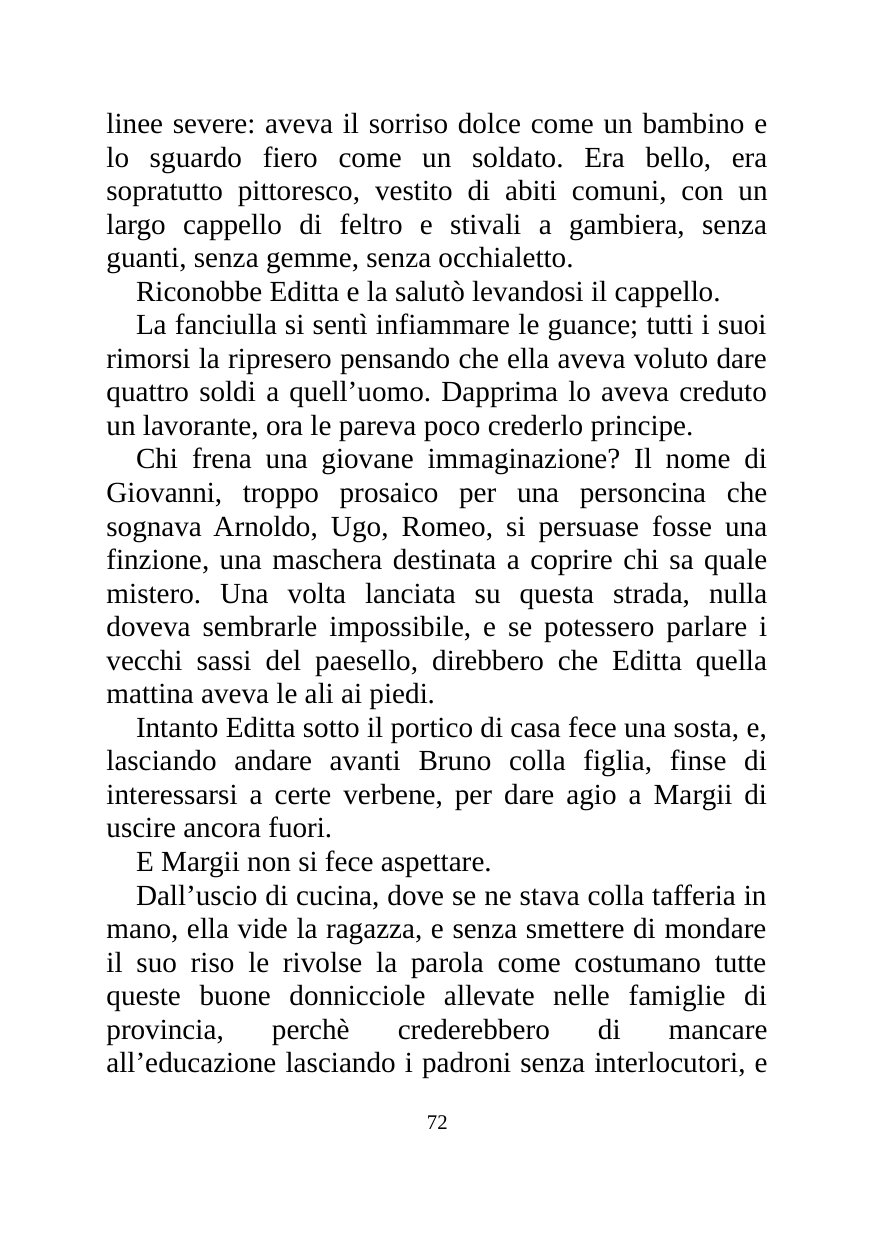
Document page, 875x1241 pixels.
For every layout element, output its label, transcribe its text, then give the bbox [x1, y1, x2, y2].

text Chi frena una giovane immaginazione? Il nome di Giovanni, troppo prosaico per una personcina che sognava Arnoldo, Ugo, Romeo, si persuase fosse una finzione, una maschera destinata a coprire chi sa quale mistero. Una volta lanciata su questa strada, nulla doveva sembrarle impossibile, e se potessero parlare i vecchi sassi del paesello, direbbero che Editta quella mattina aveva le ali ai piedi. [106, 442, 768, 710]
text linee severe: aveva il sorriso dolce come un bambino e lo sguardo fiero come un soldato. Era bello, era sopratutto pittoresco, vestito di abiti comuni, con un largo cappello di feltro e stivali a gambiera, senza guanti, senza gemme, senza occhialetto. [106, 106, 768, 274]
text Intanto Editta sotto il portico di casa fece una sosta, e, lasciando andare avanti Bruno colla figlia, finse di interessarsi a certe verbene, per dare agio a Margii di uscire ancora fuori. [106, 710, 768, 844]
text La fanciulla si sentì infiammare le guance; tutti i suoi rimorsi la ripresero pensando che ella aveva voluto dare quattro soldi a quell’uomo. Dapprima lo aveva creduto un lavorante, ora le pareva poco crederlo principe. [106, 307, 768, 442]
text E Margii non si fece aspettare. [106, 844, 768, 878]
text Dall’uscio di cucina, dove se ne stava colla tafferia in mano, ella vide la ragazza, e senza smettere di mondare il suo riso le rivolse la parola come costumano tutte queste buone donnicciole allevate nelle famiglie di provincia, perchè crederebbero di mancare all’educazione lasciando i padroni senza interlocutori, e [106, 878, 768, 1079]
text Riconobbe Editta e la salutò levandosi il cappello. [106, 274, 768, 307]
